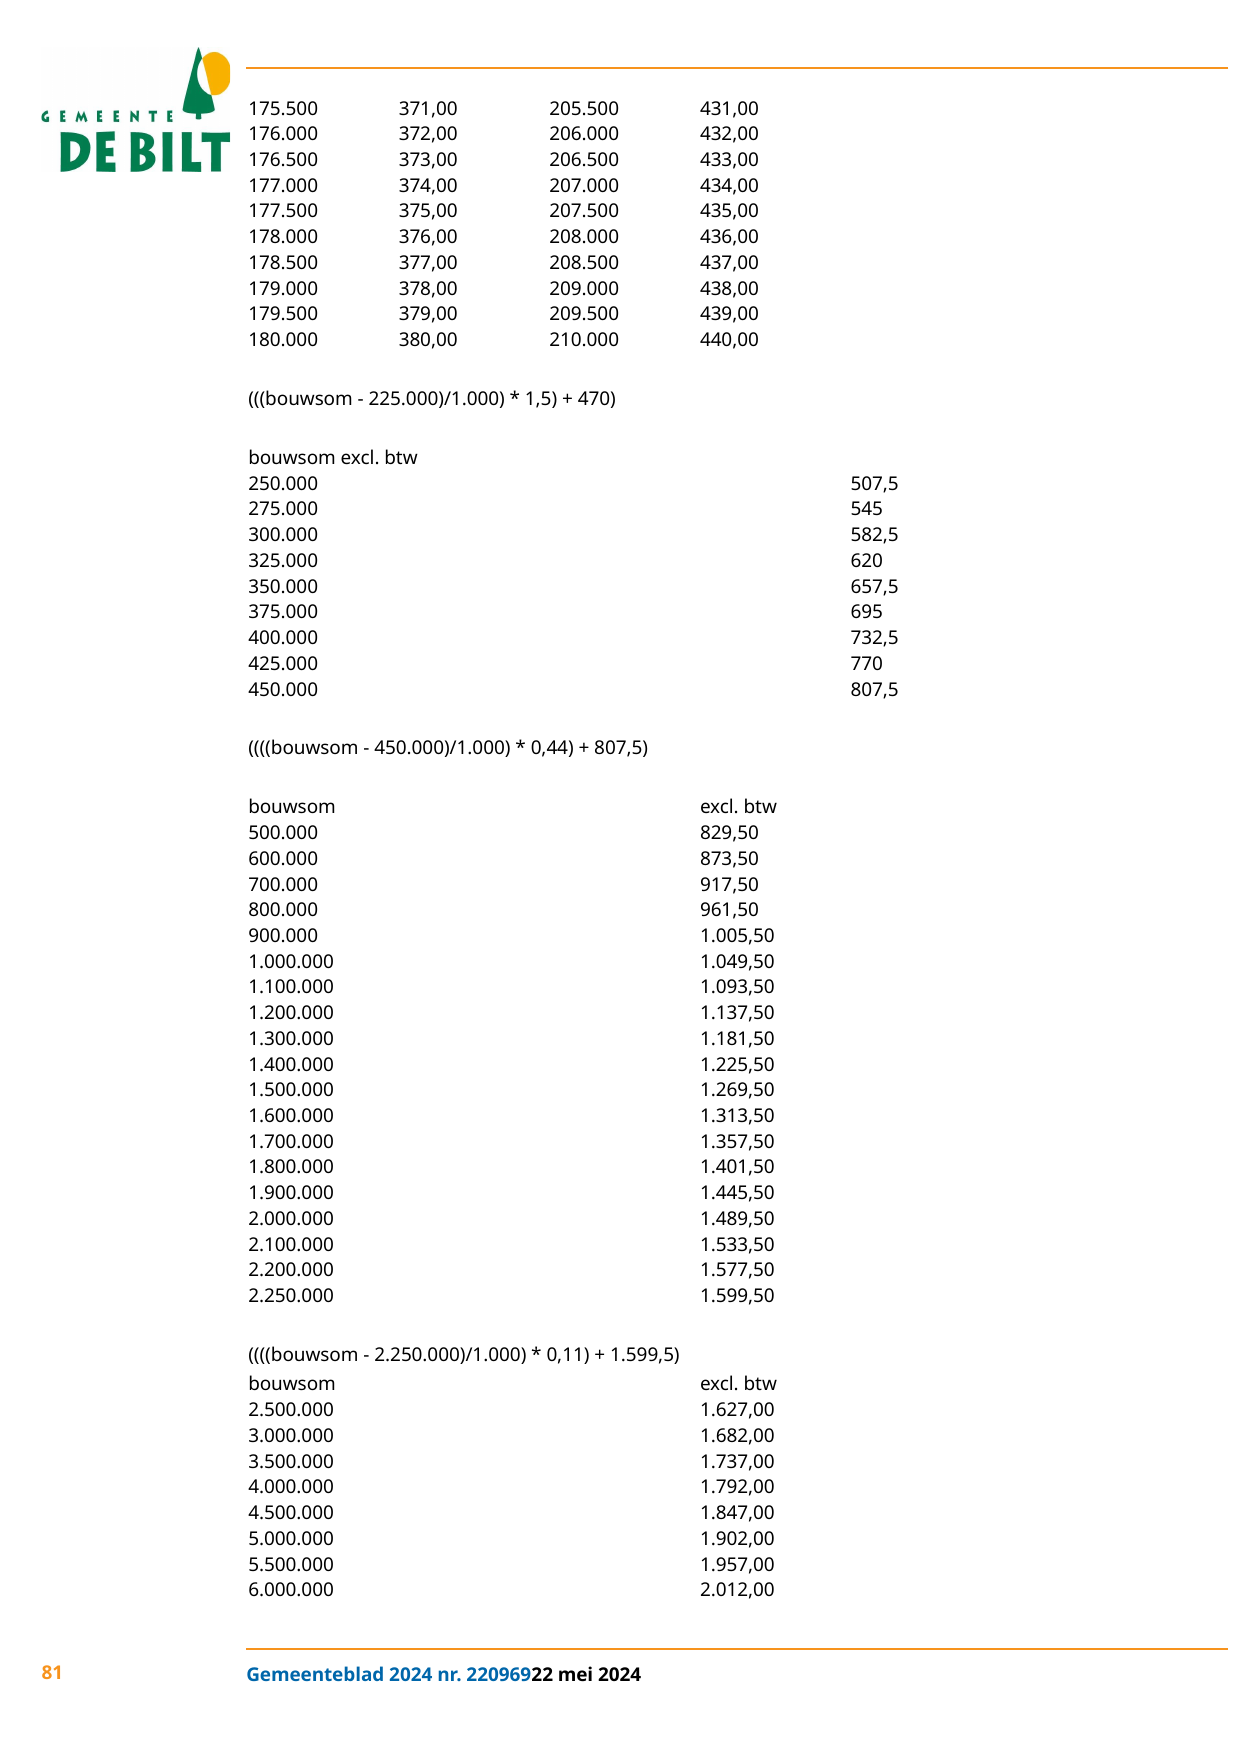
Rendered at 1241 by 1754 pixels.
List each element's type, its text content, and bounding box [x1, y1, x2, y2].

table_cell 250.000 [248, 470, 850, 496]
table_cell 1.577,50 [700, 1257, 1152, 1282]
table_cell 1.005,50 [700, 922, 1152, 948]
table_cell 434,00 [700, 172, 850, 198]
table_cell 325.000 [248, 547, 850, 573]
table_cell [1001, 146, 1152, 172]
table_cell 657,5 [850, 573, 1152, 598]
table_cell 545 [850, 496, 1152, 521]
table_cell [1001, 326, 1152, 352]
table_cell 1.792,00 [700, 1474, 1152, 1499]
table_cell 373,00 [399, 146, 549, 172]
table_cell 431,00 [700, 95, 850, 121]
text ((((bouwsom - 2.250.000)/1.000) * 0,11) + 1.599,5) [248, 1341, 1152, 1367]
table_cell 732,5 [850, 624, 1152, 650]
table_cell 300.000 [248, 521, 850, 547]
table_cell 206.000 [549, 121, 700, 146]
table_cell 438,00 [700, 275, 850, 301]
table_cell 582,5 [850, 521, 1152, 547]
table_cell 700.000 [248, 871, 700, 896]
table_cell 1.400.000 [248, 1051, 700, 1077]
table_cell 179.500 [248, 301, 398, 326]
table_cell 873,50 [700, 845, 1152, 871]
table_cell 1.957,00 [700, 1551, 1152, 1576]
table_cell 177.000 [248, 172, 398, 198]
table_cell [1001, 95, 1152, 121]
table_header bouwsom [248, 794, 700, 819]
table_cell 1.627,00 [700, 1396, 1152, 1422]
table_cell 900.000 [248, 922, 700, 948]
table_cell 376,00 [399, 224, 549, 249]
table_cell [850, 172, 1001, 198]
table_cell 1.700.000 [248, 1128, 700, 1154]
table_cell 177.500 [248, 198, 398, 223]
table_cell 4.000.000 [248, 1474, 700, 1499]
table_cell 770 [850, 650, 1152, 676]
table_cell [1001, 224, 1152, 249]
table_cell [850, 95, 1001, 121]
table_cell 379,00 [399, 301, 549, 326]
picture [41, 47, 231, 172]
table_cell 175.500 [248, 95, 398, 121]
table_cell 1.599,50 [700, 1283, 1152, 1308]
text ((((bouwsom - 450.000)/1.000) * 0,44) + 807,5) [248, 734, 1152, 760]
table_cell 4.500.000 [248, 1499, 700, 1525]
table_cell [850, 121, 1001, 146]
table_cell 1.900.000 [248, 1180, 700, 1205]
table_cell 377,00 [399, 249, 549, 275]
table_cell 208.000 [549, 224, 700, 249]
table_cell 807,5 [850, 676, 1152, 701]
table_cell 1.847,00 [700, 1499, 1152, 1525]
table_cell 210.000 [549, 326, 700, 352]
table_cell 1.269,50 [700, 1077, 1152, 1102]
table_cell 1.682,00 [700, 1422, 1152, 1448]
table_cell 1.800.000 [248, 1154, 700, 1179]
table_cell 437,00 [700, 249, 850, 275]
table_cell 2.500.000 [248, 1396, 700, 1422]
table_cell 208.500 [549, 249, 700, 275]
table_cell 375,00 [399, 198, 549, 223]
table_cell 436,00 [700, 224, 850, 249]
table_cell 507,5 [850, 470, 1152, 496]
table_cell 1.100.000 [248, 974, 700, 999]
table_cell 372,00 [399, 121, 549, 146]
table_cell [850, 198, 1001, 223]
table_cell [850, 326, 1001, 352]
table_cell 1.300.000 [248, 1025, 700, 1051]
table_cell 435,00 [700, 198, 850, 223]
table_cell 205.500 [549, 95, 700, 121]
table_cell 275.000 [248, 496, 850, 521]
table_cell 432,00 [700, 121, 850, 146]
table_header bouwsom excl. btw [248, 444, 850, 470]
table_cell [1001, 301, 1152, 326]
table_cell 179.000 [248, 275, 398, 301]
table_cell 400.000 [248, 624, 850, 650]
table_header [850, 444, 1152, 470]
table_cell 695 [850, 599, 1152, 624]
table_cell 207.000 [549, 172, 700, 198]
table_cell 380,00 [399, 326, 549, 352]
table_cell 1.902,00 [700, 1525, 1152, 1551]
table_cell 350.000 [248, 573, 850, 598]
table_cell 425.000 [248, 650, 850, 676]
table_cell 176.000 [248, 121, 398, 146]
table_cell 961,50 [700, 896, 1152, 922]
table_cell 5.500.000 [248, 1551, 700, 1576]
table_cell [850, 275, 1001, 301]
table_cell 620 [850, 547, 1152, 573]
table_cell 2.250.000 [248, 1283, 700, 1308]
table_cell 1.313,50 [700, 1102, 1152, 1128]
table_cell 2.200.000 [248, 1257, 700, 1282]
table_cell 450.000 [248, 676, 850, 701]
table_cell 1.357,50 [700, 1128, 1152, 1154]
table_cell 206.500 [549, 146, 700, 172]
table_cell 3.000.000 [248, 1422, 700, 1448]
table_cell 1.533,50 [700, 1231, 1152, 1257]
table_cell 1.137,50 [700, 999, 1152, 1025]
table_cell 178.500 [248, 249, 398, 275]
table_cell [850, 301, 1001, 326]
table_cell 5.000.000 [248, 1525, 700, 1551]
table_cell 1.500.000 [248, 1077, 700, 1102]
table_cell 207.500 [549, 198, 700, 223]
table_header excl. btw [700, 794, 1152, 819]
table_cell 1.489,50 [700, 1205, 1152, 1231]
table_cell 176.500 [248, 146, 398, 172]
table_cell 375.000 [248, 599, 850, 624]
table_cell 209.500 [549, 301, 700, 326]
table_cell 1.000.000 [248, 948, 700, 974]
table_cell 800.000 [248, 896, 700, 922]
table_cell [1001, 275, 1152, 301]
table_cell 1.200.000 [248, 999, 700, 1025]
table_cell 500.000 [248, 819, 700, 845]
table_cell [1001, 249, 1152, 275]
table_cell 1.181,50 [700, 1025, 1152, 1051]
table_cell 439,00 [700, 301, 850, 326]
table_cell 2.100.000 [248, 1231, 700, 1257]
table_cell 1.737,00 [700, 1448, 1152, 1473]
table_cell 1.401,50 [700, 1154, 1152, 1179]
table_cell 2.012,00 [700, 1576, 1152, 1602]
table_cell 209.000 [549, 275, 700, 301]
table_cell [850, 249, 1001, 275]
table_cell 1.600.000 [248, 1102, 700, 1128]
table_cell 6.000.000 [248, 1576, 700, 1602]
table_cell 600.000 [248, 845, 700, 871]
table_cell 917,50 [700, 871, 1152, 896]
table_cell [1001, 172, 1152, 198]
text (((bouwsom - 225.000)/1.000) * 1,5) + 470) [248, 385, 1152, 411]
table_cell 1.093,50 [700, 974, 1152, 999]
table_cell 1.445,50 [700, 1180, 1152, 1205]
table_cell 3.500.000 [248, 1448, 700, 1473]
table_cell 371,00 [399, 95, 549, 121]
table_header bouwsom [248, 1371, 700, 1396]
table_header excl. btw [700, 1371, 1152, 1396]
table_cell [850, 224, 1001, 249]
table_cell 433,00 [700, 146, 850, 172]
table_cell 1.225,50 [700, 1051, 1152, 1077]
table_cell [1001, 121, 1152, 146]
table_cell [1001, 198, 1152, 223]
table_cell 1.049,50 [700, 948, 1152, 974]
table_cell 374,00 [399, 172, 549, 198]
table_cell 2.000.000 [248, 1205, 700, 1231]
table_cell 378,00 [399, 275, 549, 301]
table_cell 440,00 [700, 326, 850, 352]
table_cell 178.000 [248, 224, 398, 249]
table_cell 180.000 [248, 326, 398, 352]
table_cell 829,50 [700, 819, 1152, 845]
table_cell [850, 146, 1001, 172]
